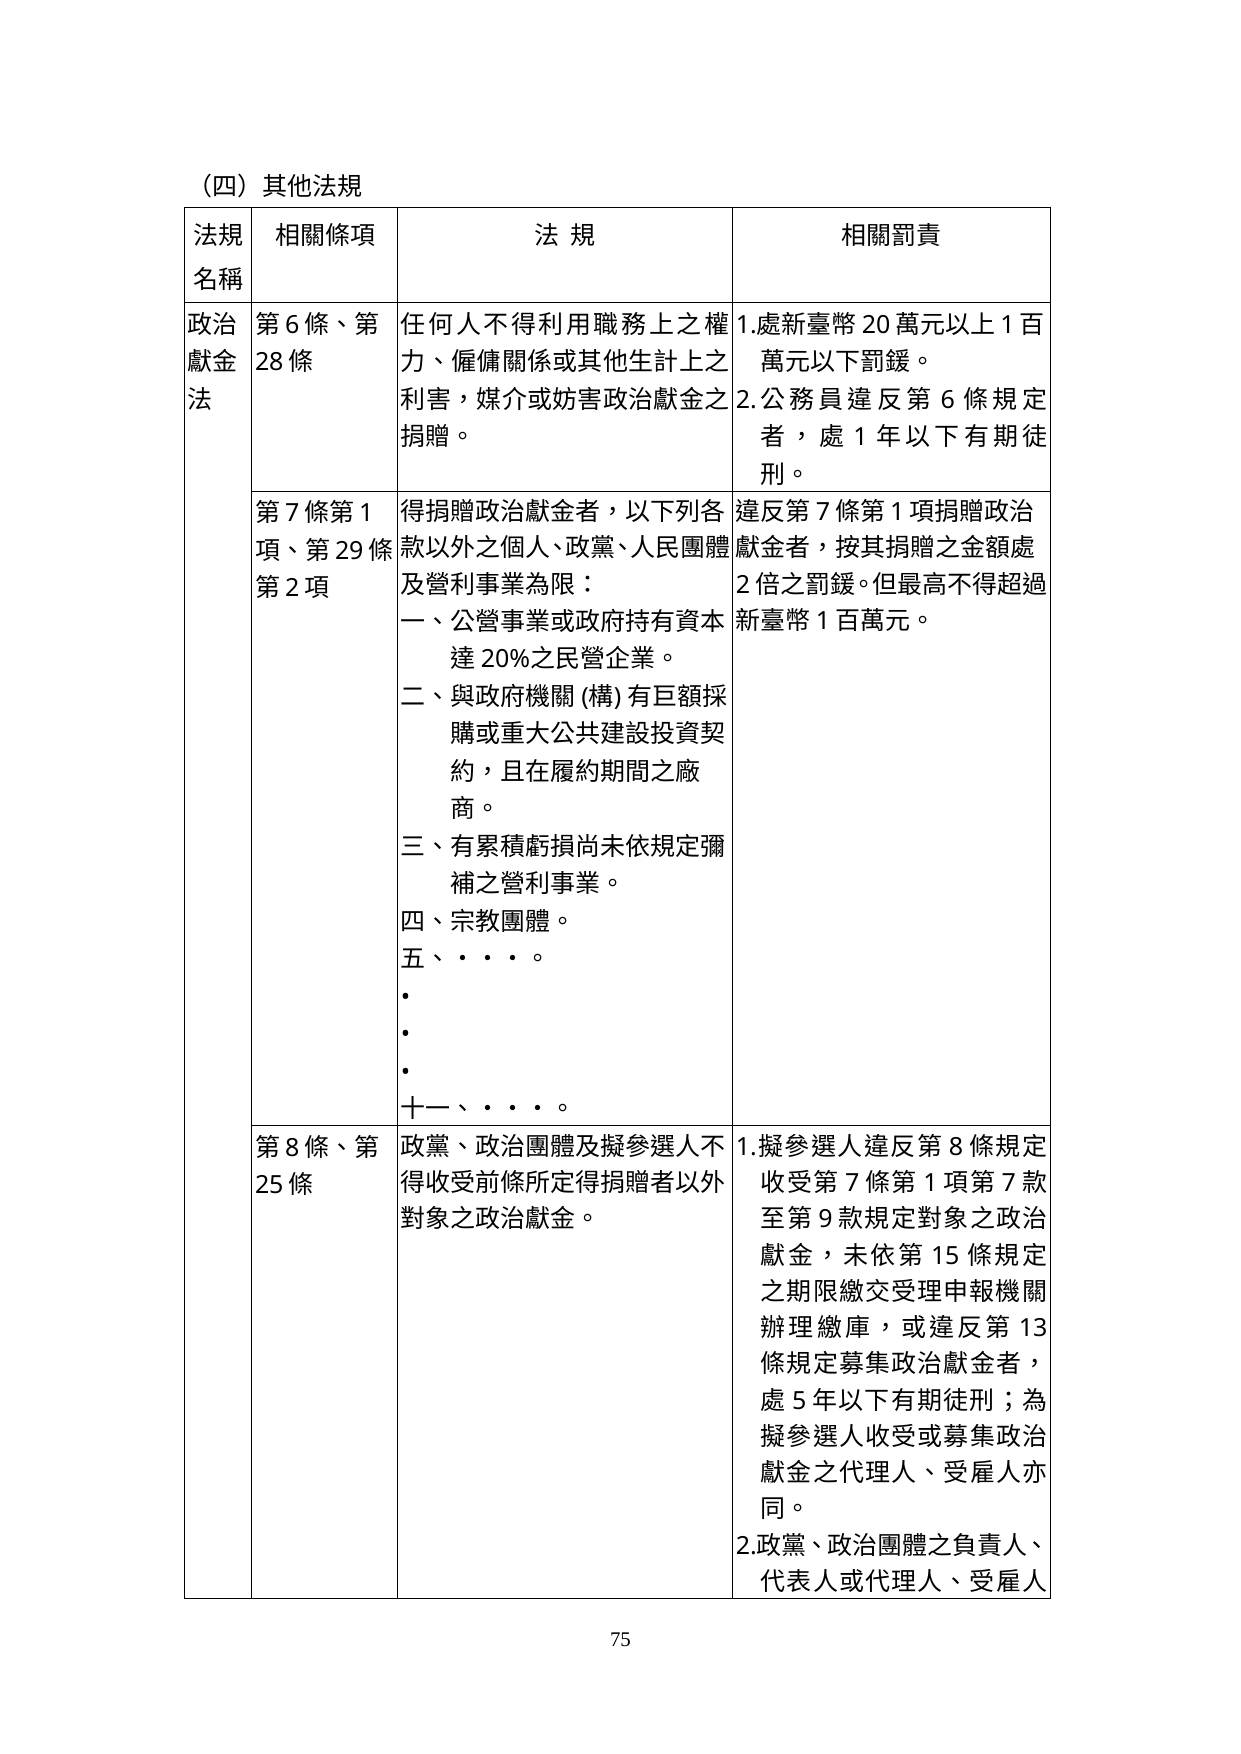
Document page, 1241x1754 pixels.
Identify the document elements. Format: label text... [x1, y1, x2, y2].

table_cell 1.擬參選人違反第8條規定收受第7條第1項第7款至第9款規定對象之政治獻金，未依第15條規定之期限繳交受理申報機關辦理繳庫，或違反第13條規定募集政治獻金者，處5年以下有期徒刑；為擬參選人收受或募集政治獻金之代理人、受雇人亦同。 2.政黨、政治團體之負責人、代表人或代理人、受雇人 [733, 1126, 1050, 1598]
table_header 法規 名稱 [185, 208, 251, 302]
text （四）其他法規 [187, 150, 1053, 207]
table_header 法 規 [398, 208, 732, 302]
table_header 相關條項 [252, 208, 397, 302]
table_cell 政黨、政治團體及擬參選人不得收受前條所定得捐贈者以外對象之政治獻金。 [398, 1126, 732, 1598]
table_cell 政治獻金法 [185, 303, 251, 1598]
table_header 相關罰責 [733, 208, 1050, 302]
table_cell 得捐贈政治獻金者，以下列各款以外之個人、政黨、人民團體及營利事業為限： 一、公營事業或政府持有資本達20%之民營企業。 二、與政府機關 (構) 有巨額採購或重大公共建設投資契約，且在履約期間之廠商。 三、有累積虧損尚未依規定彌補之營利事業。 四、宗教團體。 五、•••。 • • • 十一、•••。 [398, 492, 732, 1125]
table_cell 第8條、第25條 [252, 1126, 397, 1598]
table_cell 第6條、第28條 [252, 303, 397, 491]
table_cell 1.處新臺幣20萬元以上1百萬元以下罰鍰。 2.公務員違反第6條規定者，處1年以下有期徒刑。 [733, 303, 1050, 491]
table_cell 任何人不得利用職務上之權力、僱傭關係或其他生計上之利害，媒介或妨害政治獻金之捐贈。 [398, 303, 732, 491]
table_cell 違反第7條第1項捐贈政治獻金者，按其捐贈之金額處2倍之罰鍰。但最高不得超過新臺幣1百萬元。 [733, 492, 1050, 1125]
table_cell 第7條第1項、第29條第2項 [252, 492, 397, 1125]
